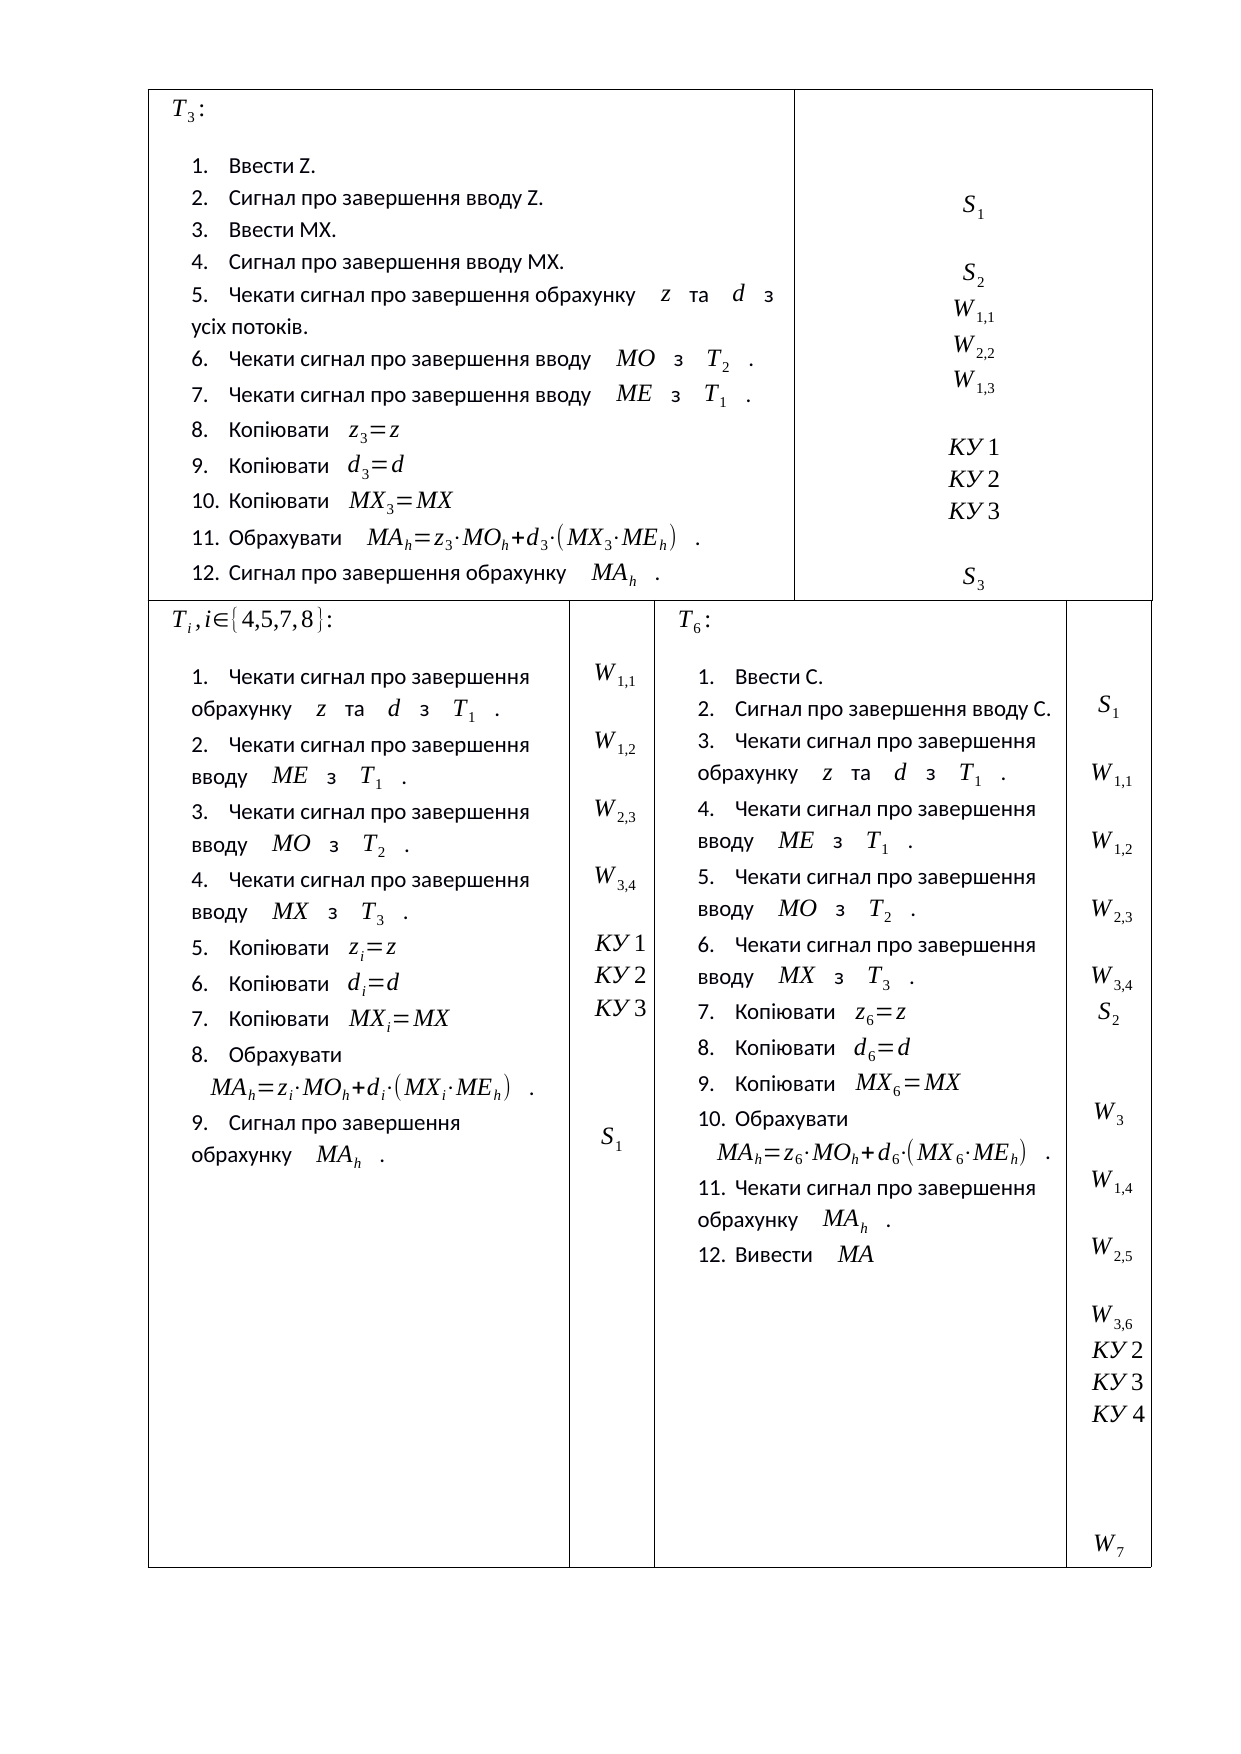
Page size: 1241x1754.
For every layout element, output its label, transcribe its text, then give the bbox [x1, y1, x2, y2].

table_header Ввести Z. Сигнал про завершення вводу Z. Ввести MX. Сигнал про завершення вводу MX. Чекати сигнал про завершення обрахунку та з усіх потоків. Чекати сигнал про завершення вводу з . Чекати сигнал про завершення вводу з . Копіювати Копіювати Копіювати Обрахувати . Сигнал про завершення обрахунку . [149, 90, 794, 599]
table_header [1067, 601, 1151, 1567]
table_header [795, 90, 1152, 599]
table_header [570, 601, 654, 1567]
table_header Чекати сигнал про завершення обрахунку та з . Чекати сигнал про завершення вводу з . Чекати сигнал про завершення вводу з . Чекати сигнал про завершення вводу з . Копіювати Копіювати Копіювати Обрахувати . Сигнал про завершення обрахунку . [149, 601, 569, 1567]
table_header Ввести C. Сигнал про завершення вводу C. Чекати сигнал про завершення обрахунку та з . Чекати сигнал про завершення вводу з . Чекати сигнал про завершення вводу з . Чекати сигнал про завершення вводу з . Копіювати Копіювати Копіювати Обрахувати . Чекати сигнал про завершення обрахунку . Вивести [655, 601, 1066, 1567]
